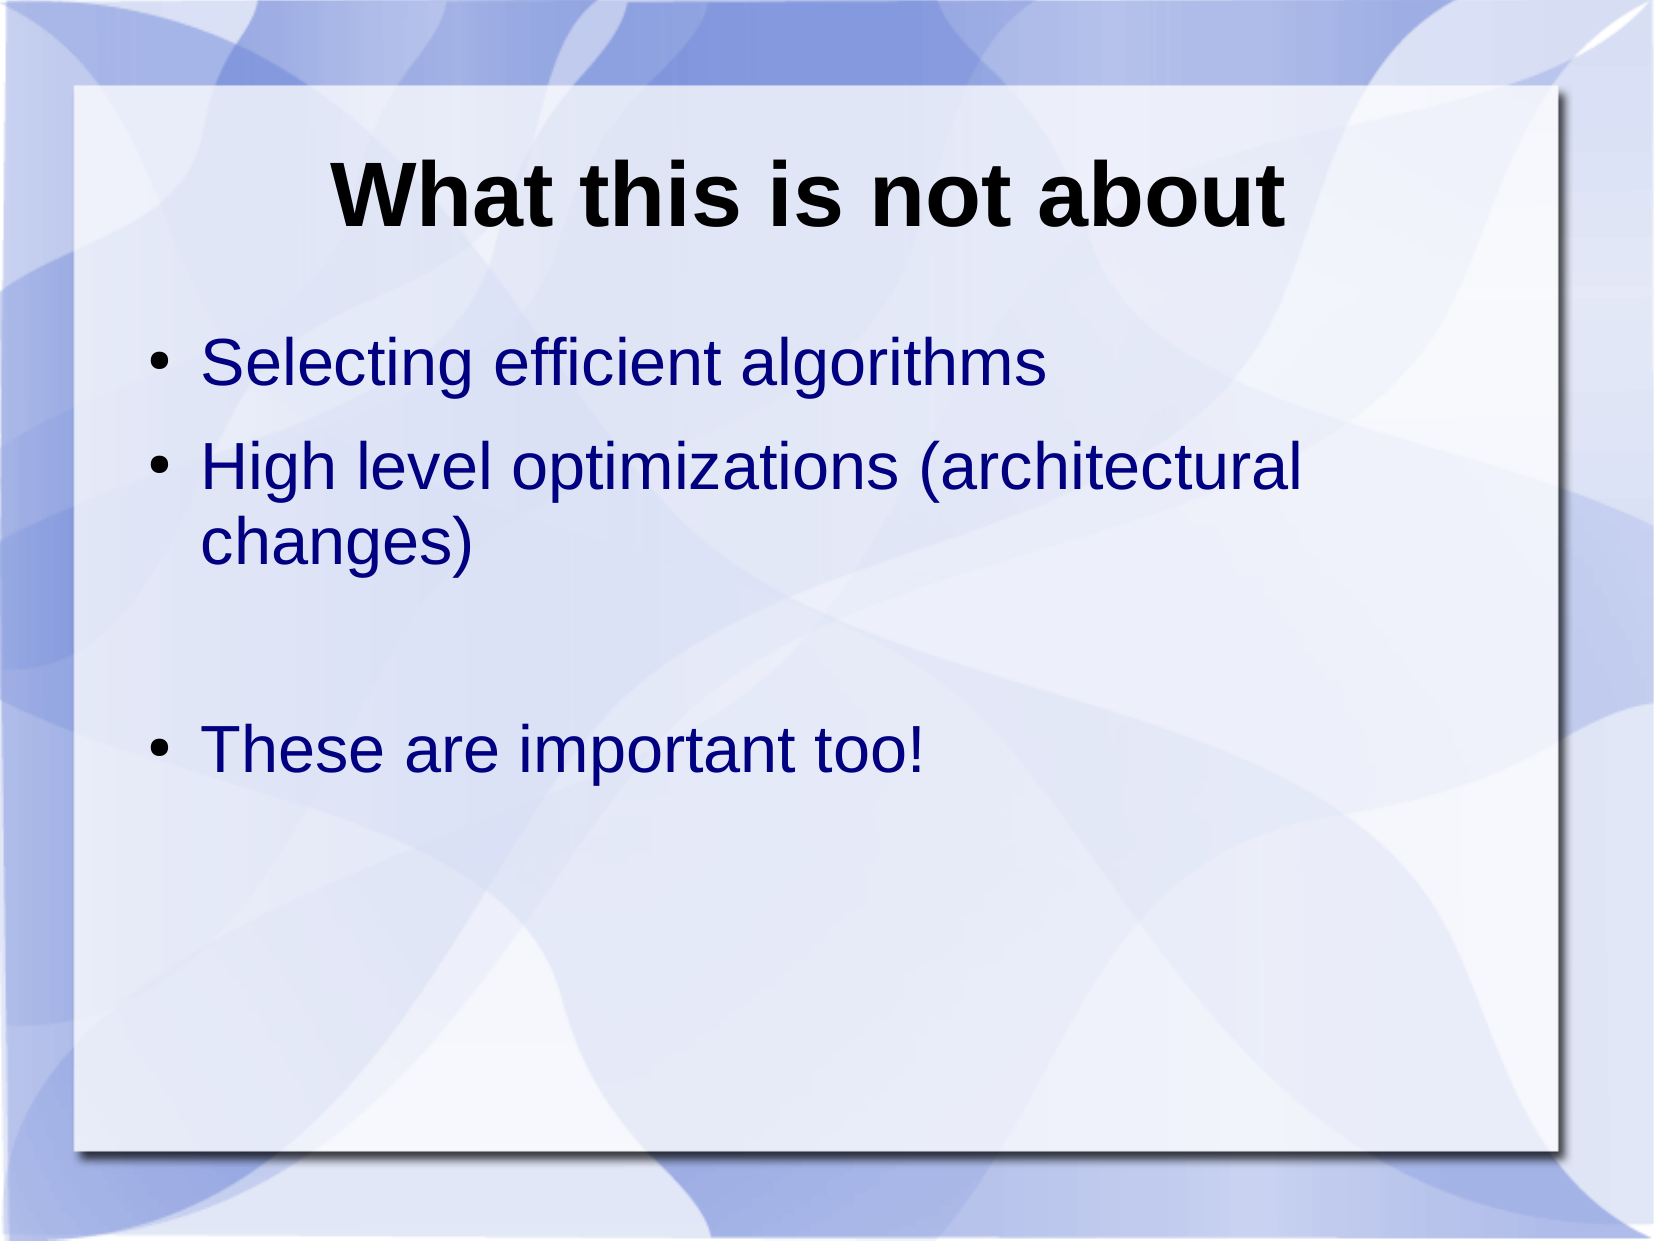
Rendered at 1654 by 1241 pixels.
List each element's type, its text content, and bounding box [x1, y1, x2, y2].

list Selecting efficient algorithms High level optimizations (architectural changes) These are important too! [129, 324, 1489, 1129]
title What this is not about [82, 98, 1536, 291]
picture [0, 0, 1654, 1241]
